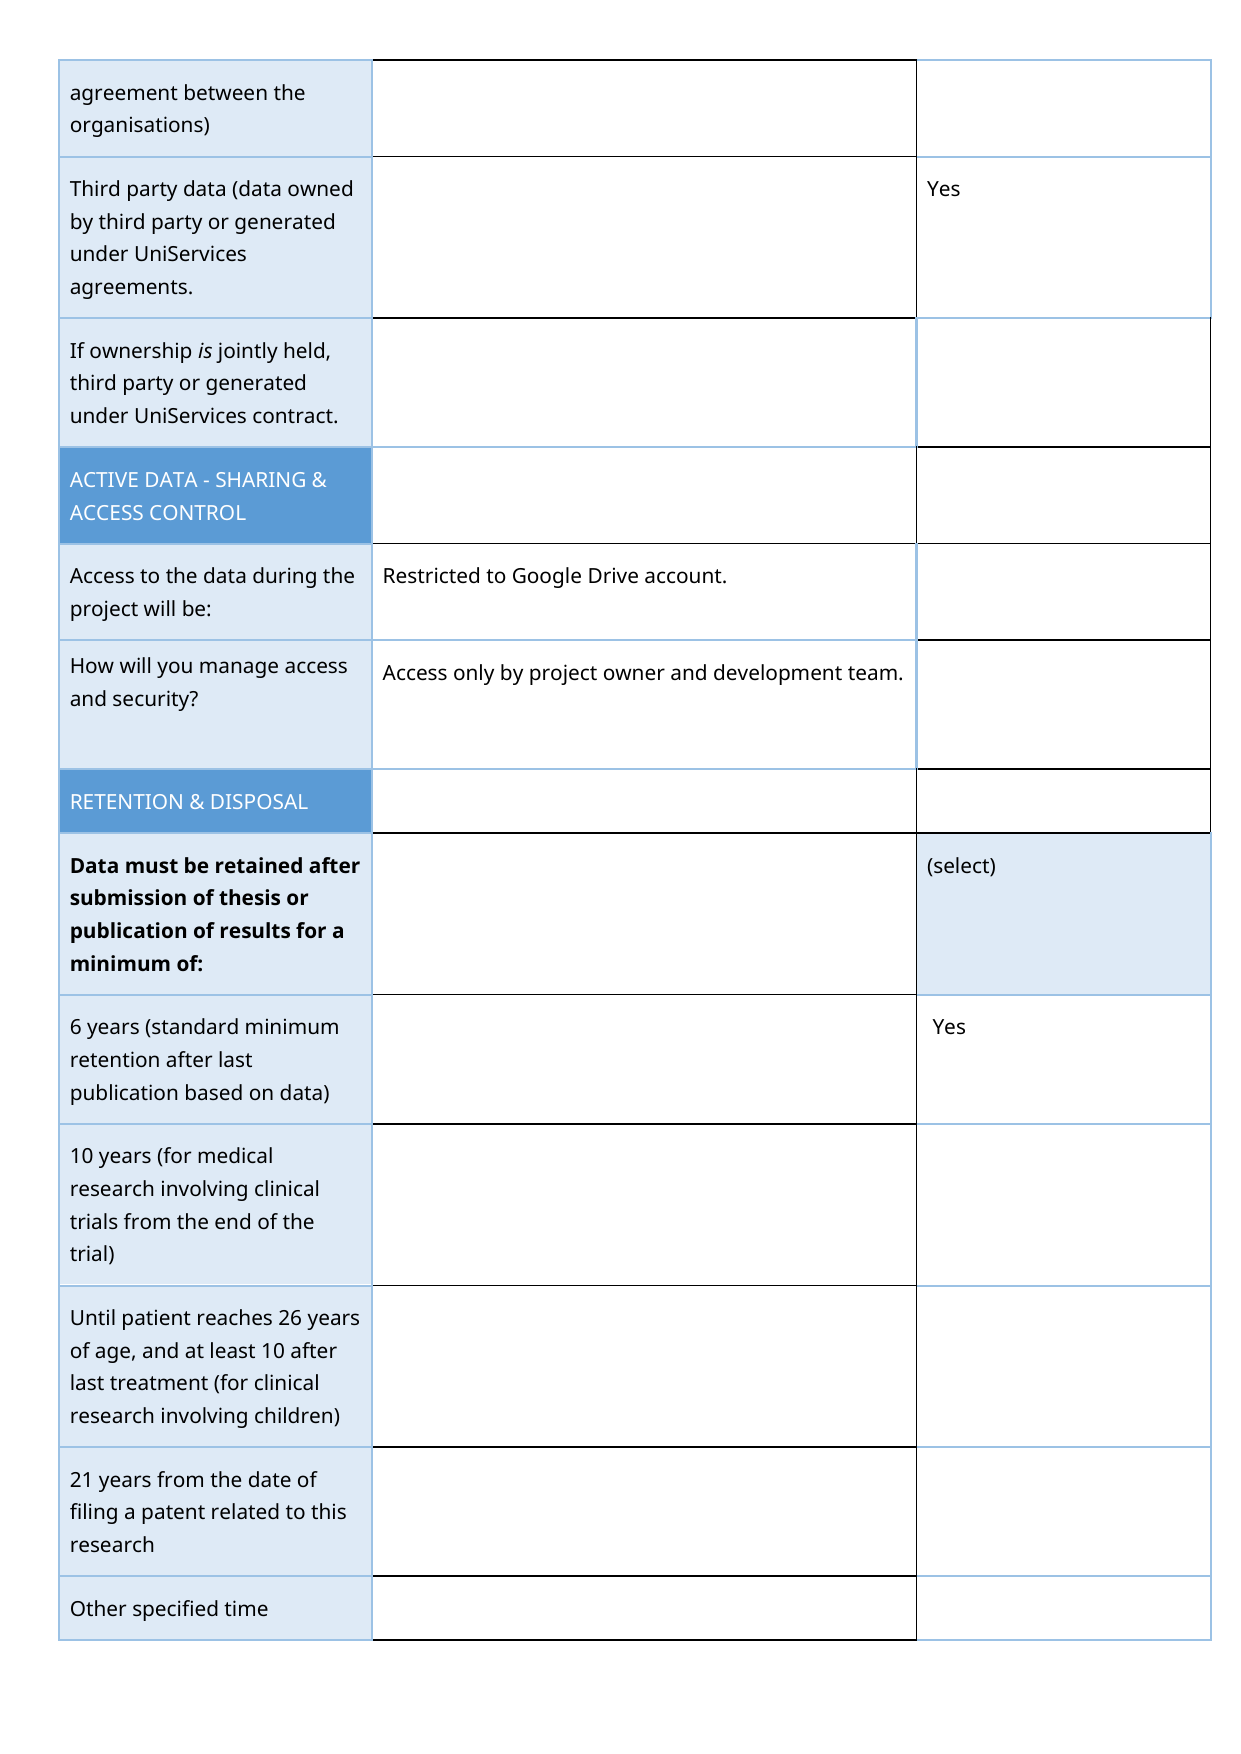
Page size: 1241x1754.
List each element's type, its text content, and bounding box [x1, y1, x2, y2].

table_cell RETENTION & DISPOSAL [60, 770, 371, 832]
table_cell Restricted to Google Drive account. [373, 544, 915, 639]
table_cell [917, 1448, 1210, 1575]
table_cell [373, 1448, 916, 1575]
table_cell [373, 61, 916, 156]
table_cell [373, 1125, 916, 1284]
table_cell [918, 319, 1210, 446]
table_cell Third party data (data owned by third party or generated under UniServices agreements. [60, 158, 371, 317]
table_cell [373, 1577, 916, 1639]
table_cell Yes [917, 996, 1210, 1123]
table_cell Access only by project owner and development team. [373, 641, 915, 768]
table_cell Until patient reaches 26 years of age, and at least 10 after last treatment (for clinical research involving children) [60, 1287, 371, 1446]
table_cell (select) [917, 834, 1210, 994]
table_cell [917, 448, 1210, 543]
table_cell [373, 1286, 916, 1446]
table_cell agreement between the organisations) [60, 61, 371, 156]
table_cell If ownership is jointly held, third party or generated under UniServices contract. [60, 319, 371, 446]
table_cell [917, 770, 1210, 832]
table_cell [918, 544, 1210, 639]
table_cell [917, 1125, 1210, 1284]
table_cell 21 years from the date of filing a patent related to this research [60, 1448, 371, 1575]
table_cell How will you manage access and security? [60, 641, 371, 768]
table_cell [917, 1287, 1210, 1446]
table_cell ACTIVE DATA - SHARING & ACCESS CONTROL [60, 448, 371, 543]
table_cell [373, 157, 916, 317]
table_cell 10 years (for medical research involving clinical trials from the end of the trial) [60, 1125, 371, 1284]
table_cell 6 years (standard minimum retention after last publication based on data) [60, 996, 371, 1123]
table_cell [373, 448, 916, 543]
table_cell [373, 319, 915, 446]
table_cell Access to the data during the project will be: [60, 545, 371, 639]
table_cell [918, 641, 1210, 768]
table_cell Other specified time [60, 1577, 371, 1639]
table_cell [917, 1577, 1210, 1639]
table_cell [917, 61, 1210, 156]
table_cell [373, 834, 916, 994]
table_cell Data must be retained after submission of thesis or publication of results for a minimum of: [60, 834, 371, 994]
table_cell [373, 770, 916, 832]
table_cell Yes [917, 158, 1210, 317]
table_cell [373, 995, 916, 1123]
